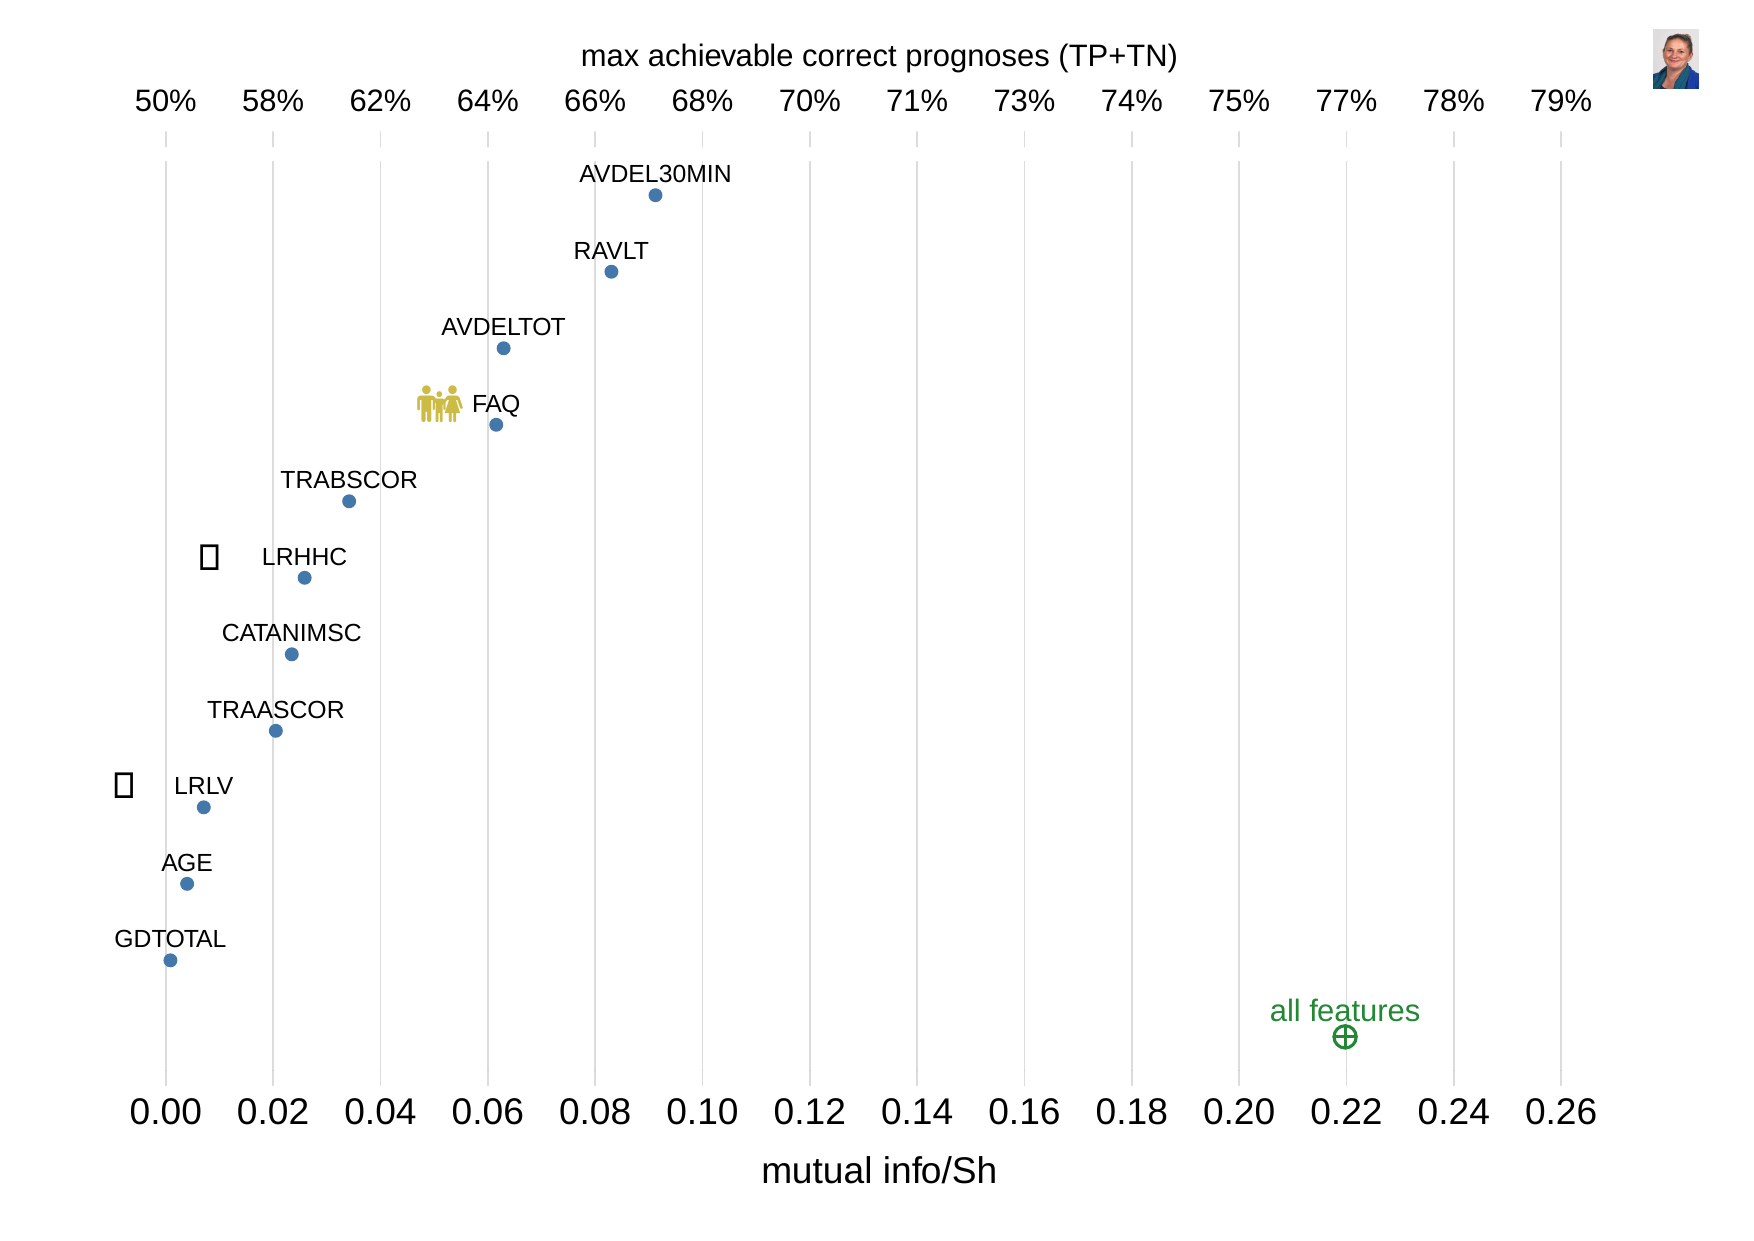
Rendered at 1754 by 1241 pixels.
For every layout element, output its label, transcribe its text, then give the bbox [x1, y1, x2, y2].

picture [9, 6, 1745, 1235]
text_box 👪 [402, 364, 478, 441]
text_box 🧠 [182, 522, 264, 588]
text_box 🧠 [97, 750, 179, 816]
